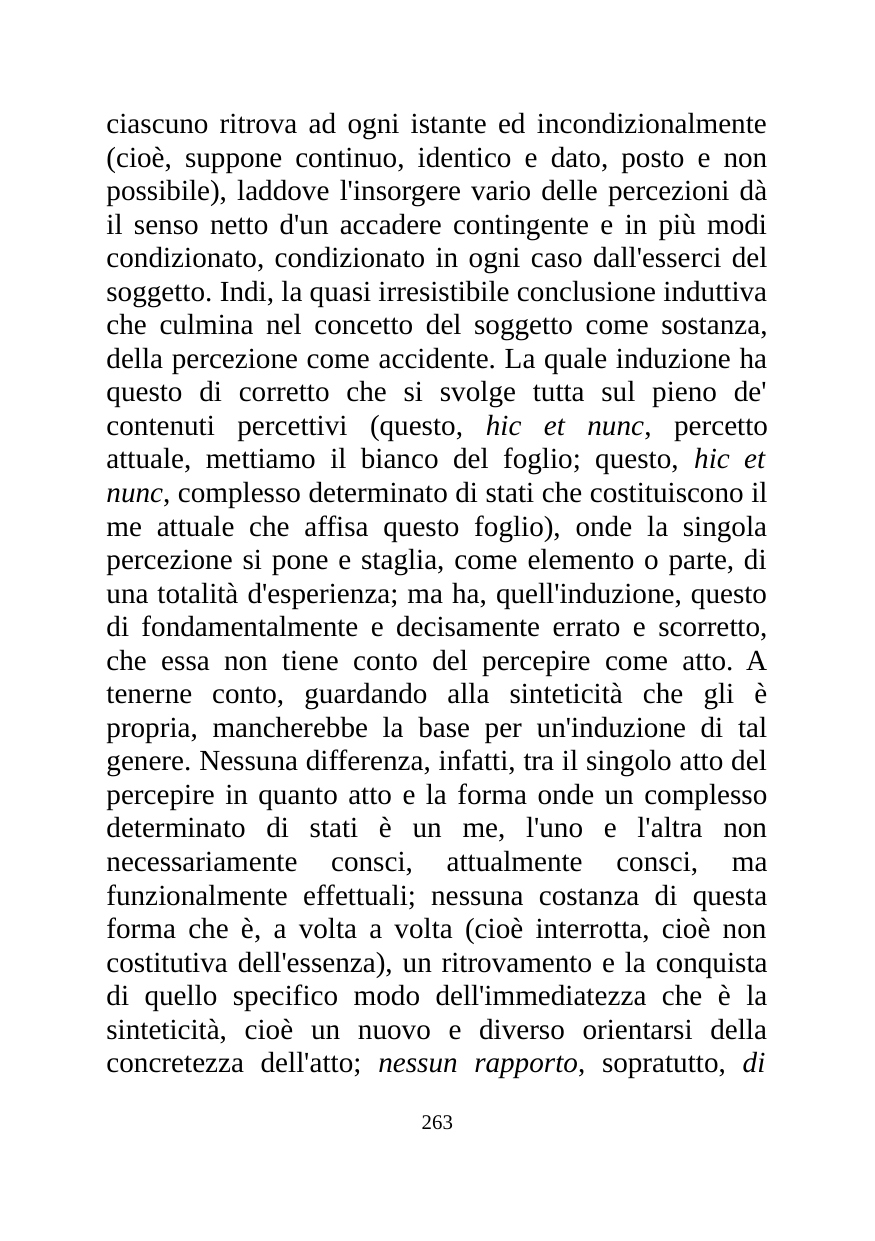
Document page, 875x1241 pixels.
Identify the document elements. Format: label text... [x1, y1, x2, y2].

text ciascuno ritrova ad ogni istante ed incondizionalmente (cioè, suppone continuo, identico e dato, posto e non possibile), laddove l'insorgere vario delle percezioni dà il senso netto d'un accadere contingente e in più modi condizionato, condizionato in ogni caso dall'esserci del soggetto. Indi, la quasi irresistibile conclusione induttiva che culmina nel concetto del soggetto come sostanza, della percezione come accidente. La quale induzione ha questo di corretto che si svolge tutta sul pieno de' contenuti percettivi (questo, hic et nunc, percetto attuale, mettiamo il bianco del foglio; questo, hic et nunc, complesso determinato di stati che costituiscono il me attuale che affisa questo foglio), onde la singola percezione si pone e staglia, come elemento o parte, di una totalità d'esperienza; ma ha, quell'induzione, questo di fondamentalmente e decisamente errato e scorretto, che essa non tiene conto del percepire come atto. A tenerne conto, guardando alla sinteticità che gli è propria, mancherebbe la base per un'induzione di tal genere. Nessuna differenza, infatti, tra il singolo atto del percepire in quanto atto e la forma onde un complesso determinato di stati è un me, l'uno e l'altra non necessariamente consci, attualmente consci, ma funzionalmente effettuali; nessuna costanza di questa forma che è, a volta a volta (cioè interrotta, cioè non costitutiva dell'essenza), un ritrovamento e la conquista di quello specifico modo dell'immediatezza che è la sinteticità, cioè un nuovo e diverso orientarsi della concretezza dell'atto; nessun rapporto, sopratutto, di [106, 106, 768, 1079]
